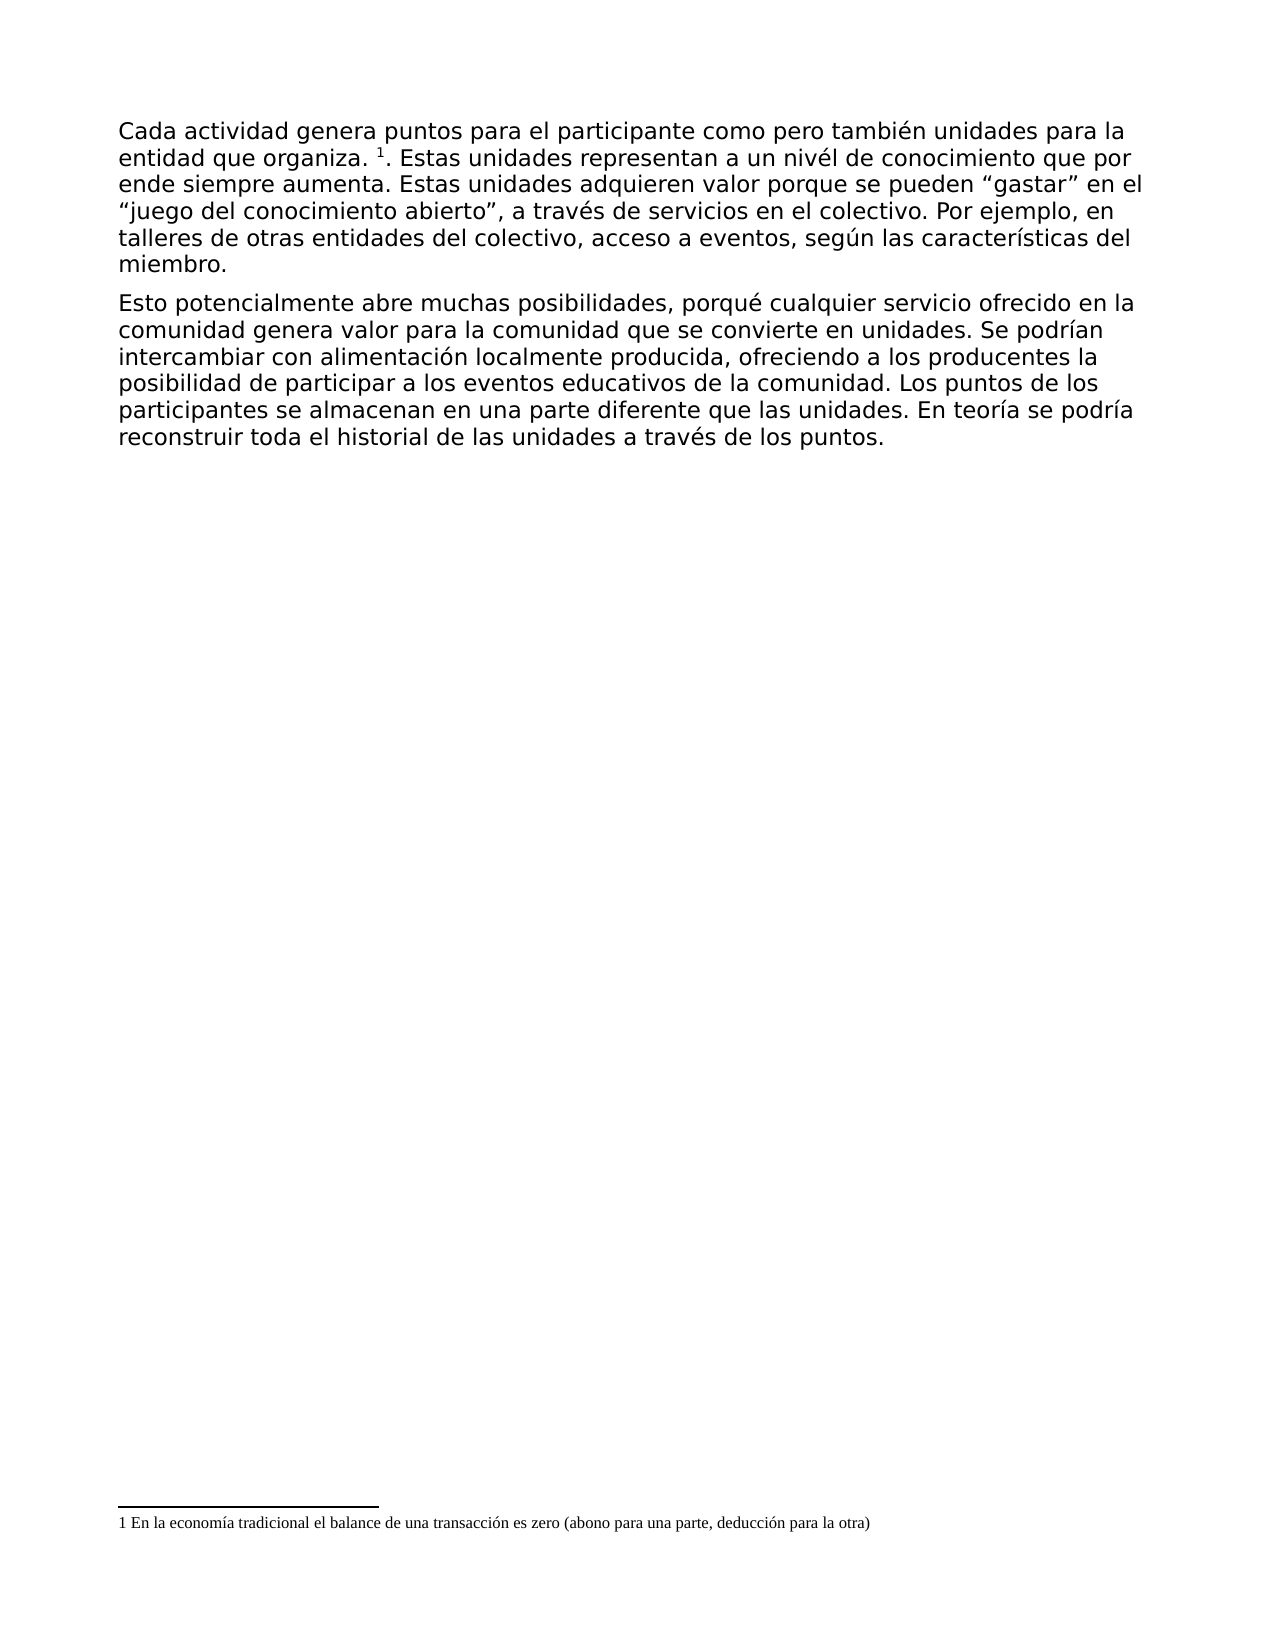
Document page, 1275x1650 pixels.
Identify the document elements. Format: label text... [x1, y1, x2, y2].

text En la economía tradicional el balance de una transacción es zero (abono para una parte, deducción para la otra) [118, 1513, 1157, 1532]
text Cada actividad genera puntos para el participante como pero también unidades para la entidad que organiza. . Estas unidades representan a un nivél de conocimiento que por ende siempre aumenta. Estas unidades adquieren valor porque se pueden “gastar” en el “juego del conocimiento abierto”, a través de servicios en el colectivo. Por ejemplo, en talleres de otras entidades del colectivo, acceso a eventos, según las características del miembro. [118, 118, 1157, 278]
text Esto potencialmente abre muchas posibilidades, porqué cualquier servicio ofrecido en la comunidad genera valor para la comunidad que se convierte en unidades. Se podrían intercambiar con alimentación localmente producida, ofreciendo a los producentes la posibilidad de participar a los eventos educativos de la comunidad. Los puntos de los participantes se almacenan en una parte diferente que las unidades. En teoría se podría reconstruir toda el historial de las unidades a través de los puntos. [118, 291, 1157, 451]
